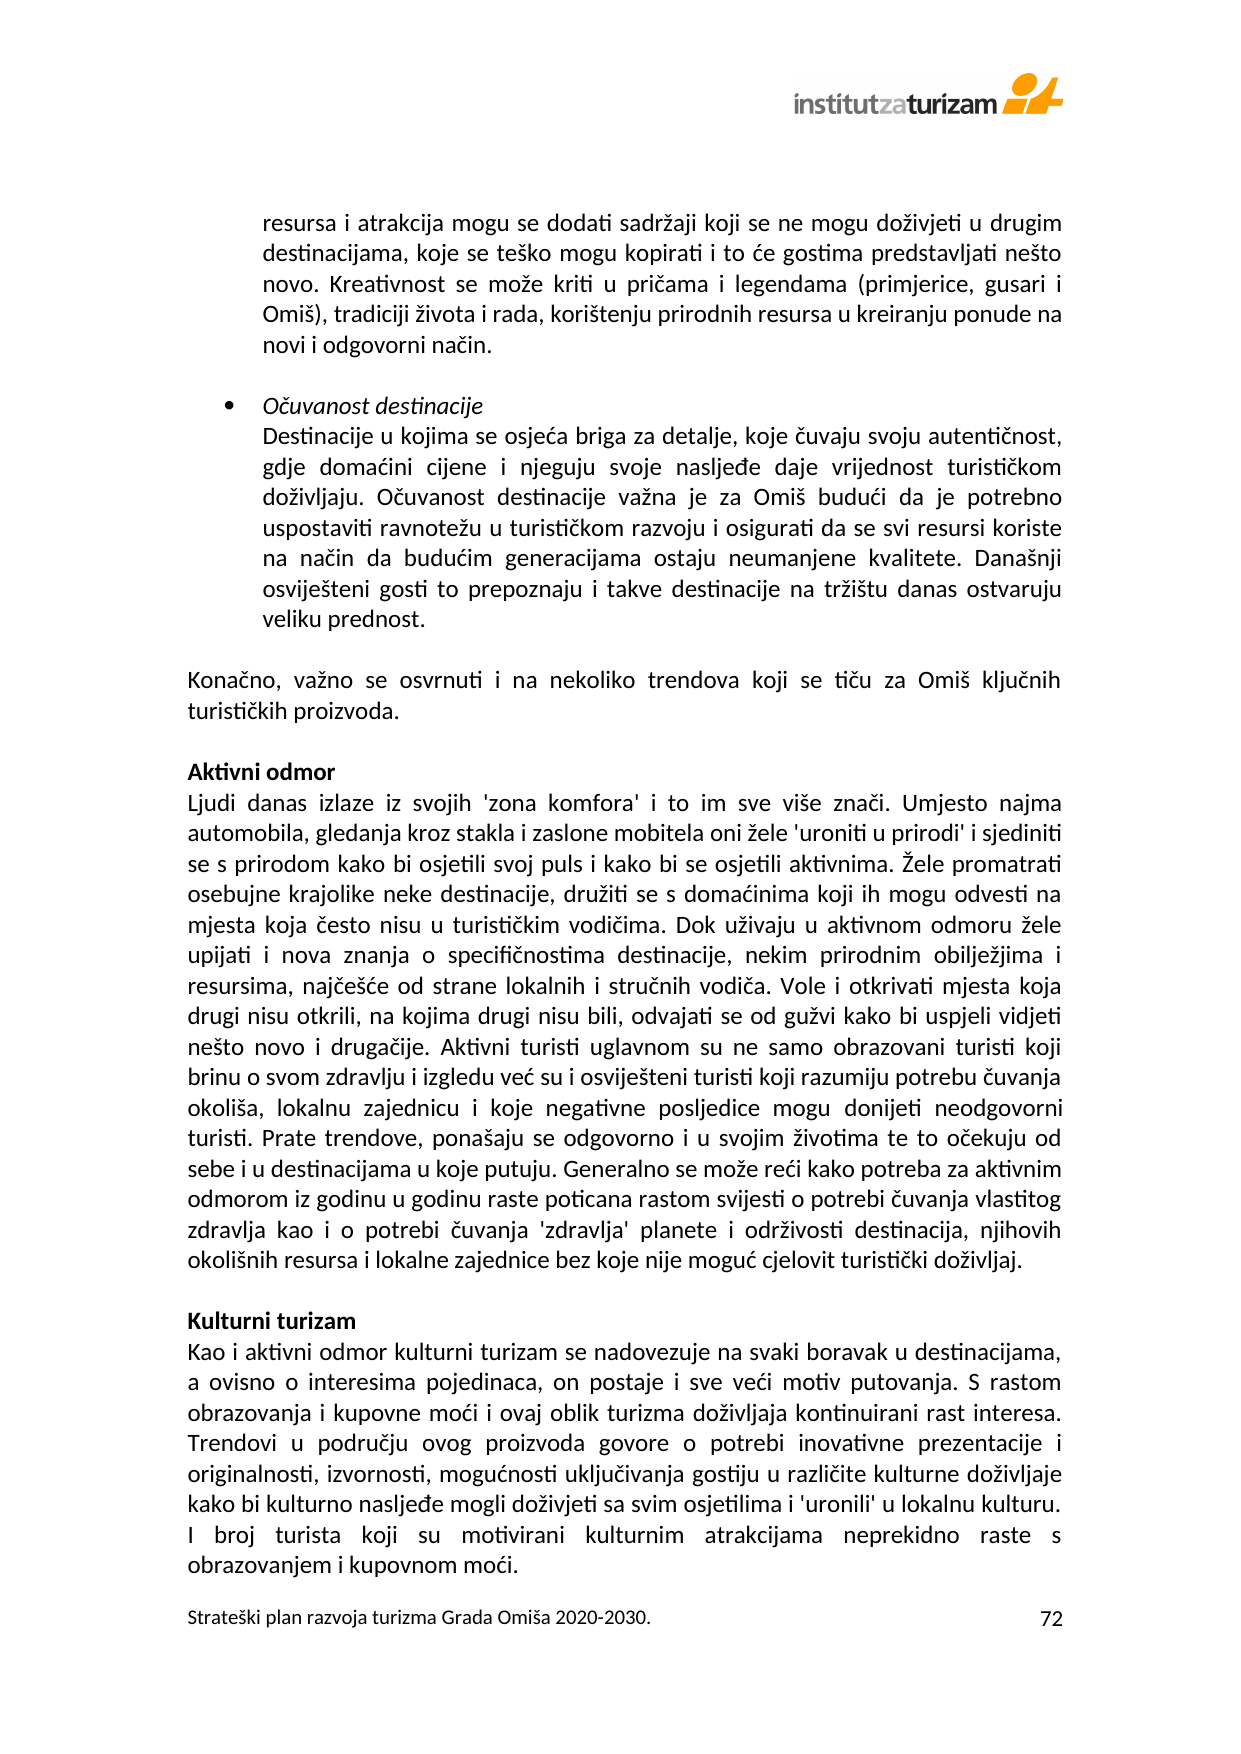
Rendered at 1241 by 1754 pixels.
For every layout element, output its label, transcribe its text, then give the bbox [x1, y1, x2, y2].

text Ljudi danas izlaze iz svojih 'zona komfora' i to im sve više znači. Umjesto najma automobila, gledanja kroz stakla i zaslone mobitela oni žele 'uroniti u prirodi' i sjediniti se s prirodom kako bi osjetili svoj puls i kako bi se osjetili aktivnima. Žele promatrati osebujne krajolike neke destinacije, družiti se s domaćinima koji ih mogu odvesti na mjesta koja često nisu u turističkim vodičima. Dok uživaju u aktivnom odmoru žele upijati i nova znanja o specifičnostima destinacije, nekim prirodnim obilježjima i resursima, najčešće od strane lokalnih i stručnih vodiča. Vole i otkrivati mjesta koja drugi nisu otkrili, na kojima drugi nisu bili, odvajati se od gužvi kako bi uspjeli vidjeti nešto novo i drugačije. Aktivni turisti uglavnom su ne samo obrazovani turisti koji brinu o svom zdravlju i izgledu već su i osviješteni turisti koji razumiju potrebu čuvanja okoliša, lokalnu zajednicu i koje negativne posljedice mogu donijeti neodgovorni turisti. Prate trendove, ponašaju se odgovorno i u svojim životima te to očekuju od sebe i u destinacijama u koje putuju. Generalno se može reći kako potreba za aktivnim odmorom iz godinu u godinu raste poticana rastom svijesti o potrebi čuvanja vlastitog zdravlja kao i o potrebi čuvanja 'zdravlja' planete i održivosti destinacija, njihovih okolišnih resursa i lokalne zajednice bez koje nije moguć cjelovit turistički doživljaj. [187, 787, 1063, 1275]
list Očuvanost destinacije [225, 390, 1063, 420]
text resursa i atrakcija mogu se dodati sadržaji koji se ne mogu doživjeti u drugim destinacijama, koje se teško mogu kopirati i to će gostima predstavljati nešto novo. Kreativnost se može kriti u pričama i legendama (primjerice, gusari i Omiš), tradiciji života i rada, korištenju prirodnih resursa u kreiranju ponude na novi i odgovorni način. [262, 207, 1063, 359]
text Aktivni odmor [187, 756, 1063, 787]
text Destinacije u kojima se osjeća briga za detalje, koje čuvaju svoju autentičnost, gdje domaćini cijene i njeguju svoje nasljeđe daje vrijednost turističkom doživljaju. Očuvanost destinacije važna je za Omiš budući da je potrebno uspostaviti ravnotežu u turističkom razvoju i osigurati da se svi resursi koriste na način da budućim generacijama ostaju neumanjene kvalitete. Današnji osviješteni gosti to prepoznaju i takve destinacije na tržištu danas ostvaruju veliku prednost. [262, 420, 1063, 634]
text Kulturni turizam [187, 1306, 1063, 1336]
text Kao i aktivni odmor kulturni turizam se nadovezuje na svaki boravak u destinacijama, a ovisno o interesima pojedinaca, on postaje i sve veći motiv putovanja. S rastom obrazovanja i kupovne moći i ovaj oblik turizma doživljaja kontinuirani rast interesa. Trendovi u području ovog proizvoda govore o potrebi inovativne prezentacije i originalnosti, izvornosti, mogućnosti uključivanja gostiju u različite kulturne doživljaje kako bi kulturno nasljeđe mogli doživjeti sa svim osjetilima i 'uronili' u lokalnu kulturu. I broj turista koji su motivirani kulturnim atrakcijama neprekidno raste s obrazovanjem i kupovnom moći. [187, 1336, 1063, 1580]
text Konačno, važno se osvrnuti i na nekoliko trendova koji se tiču za Omiš ključnih turističkih proizvoda. [187, 664, 1063, 726]
